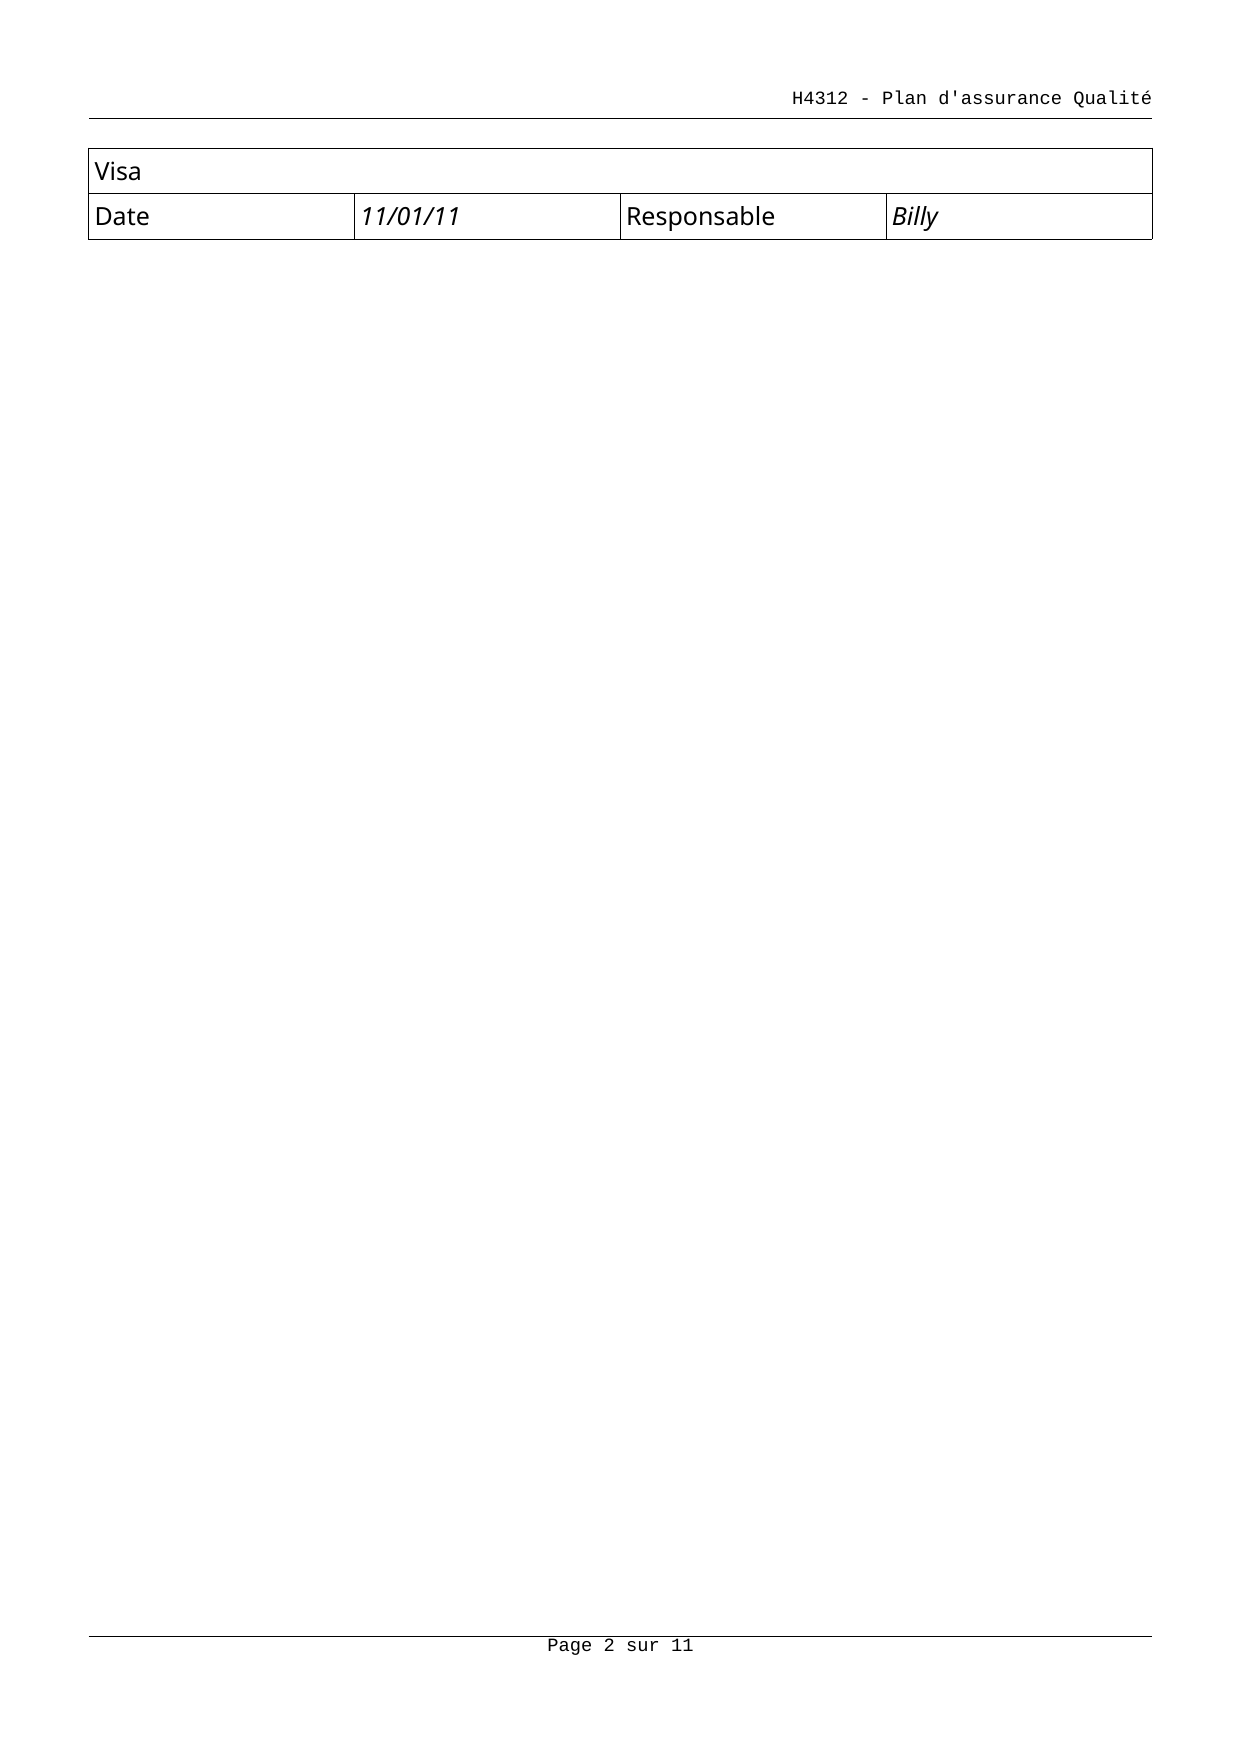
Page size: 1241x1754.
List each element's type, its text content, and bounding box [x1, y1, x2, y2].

table_cell Billy [887, 194, 1152, 239]
table_header Visa [89, 149, 1152, 193]
table_cell Responsable [621, 194, 886, 239]
table_cell 11/01/11 [355, 194, 620, 239]
table_cell Date [89, 194, 354, 239]
